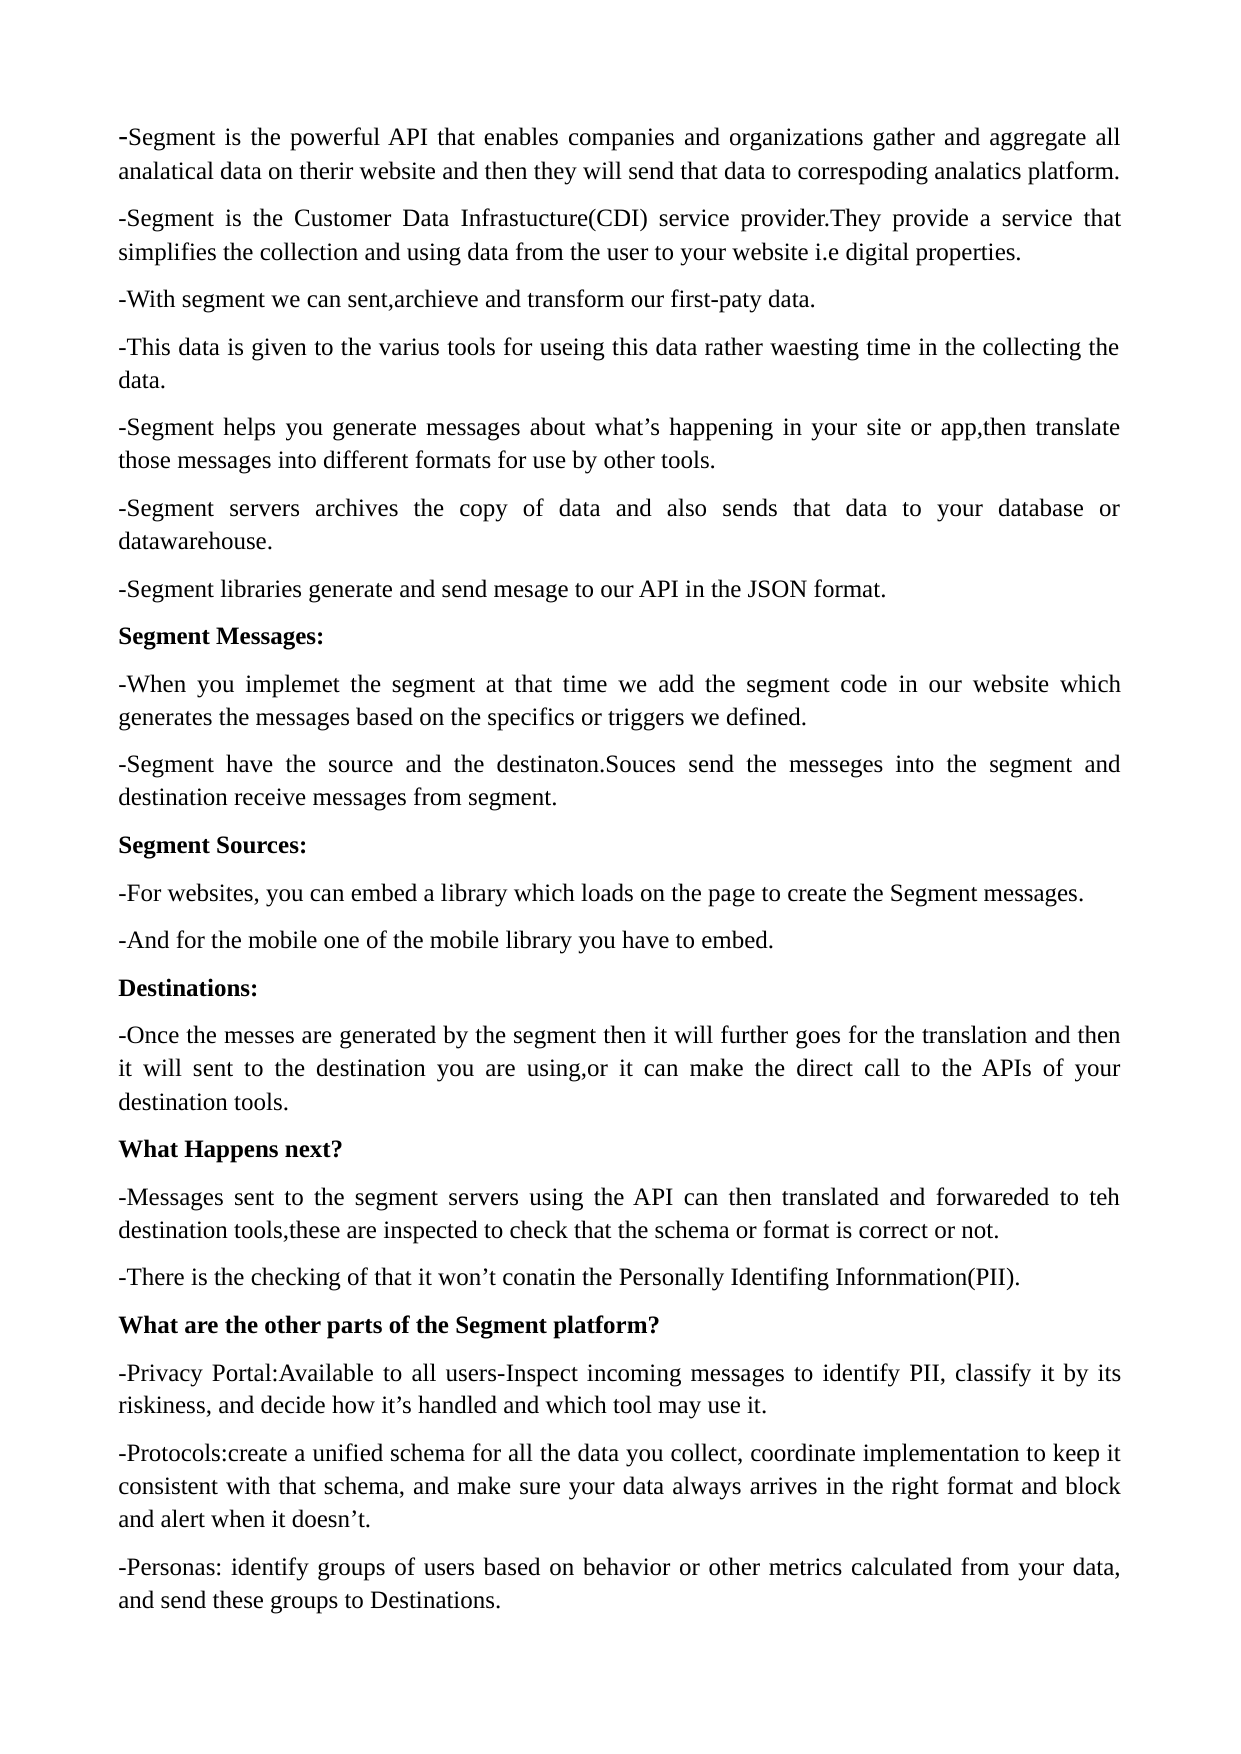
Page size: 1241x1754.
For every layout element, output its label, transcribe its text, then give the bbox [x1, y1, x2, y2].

text -Once the messes are generated by the segment then it will further goes for the translation and then it will sent to the destination you are using,or it can make the direct call to the APIs of your destination tools. [118, 1021, 1122, 1115]
text -Segment helps you generate messages about what’s happening in your site or app,then translate those messages into different formats for use by other tools. [118, 412, 1122, 474]
text -And for the mobile one of the mobile library you have to embed. [118, 925, 1122, 954]
text -There is the checking of that it won’t conatin the Personally Identifing Infornmation(PII). [118, 1262, 1122, 1291]
text -Personas: identify groups of users based on behavior or other metrics calculated from your data, and send these groups to Destinations. [118, 1552, 1122, 1614]
text Segment Messages: [118, 621, 1122, 650]
text -Messages sent to the segment servers using the API can then translated and forwareded to teh destination tools,these are inspected to check that the schema or format is correct or not. [118, 1182, 1122, 1243]
text What Happens next? [118, 1134, 1122, 1163]
text What are the other parts of the Segment platform? [118, 1310, 1122, 1339]
text -Segment servers archives the copy of data and also sends that data to your database or datawarehouse. [118, 493, 1122, 555]
text -This data is given to the varius tools for useing this data rather waesting time in the collecting the data. [118, 332, 1122, 393]
text -Privacy Portal:Available to all users-Inspect incoming messages to identify PII, classify it by its riskiness, and decide how it’s handled and which tool may use it. [118, 1358, 1122, 1419]
text -Protocols:create a unified schema for all the data you collect, coordinate implementation to keep it consistent with that schema, and make sure your data always arrives in the right format and block and alert when it doesn’t. [118, 1438, 1122, 1533]
text -Segment libraries generate and send mesage to our API in the JSON format. [118, 574, 1122, 602]
text -Segment is the Customer Data Infrastucture(CDI) service provider.They provide a service that simplifies the collection and using data from the user to your website i.e digital properties. [118, 203, 1122, 265]
text Destinations: [118, 973, 1122, 1002]
text -When you implemet the segment at that time we add the segment code in our website which generates the messages based on the specifics or triggers we defined. [118, 669, 1122, 731]
text -Segment have the source and the destinaton.Souces send the messeges into the segment and destination receive messages from segment. [118, 749, 1122, 811]
text -With segment we can sent,archieve and transform our first-paty data. [118, 284, 1122, 313]
text -For websites, you can embed a library which loads on the page to create the Segment messages. [118, 878, 1122, 906]
text Segment Sources: [118, 830, 1122, 859]
text -Segment is the powerful API that enables companies and organizations gather and aggregate all analatical data on therir website and then they will send that data to correspoding analatics platform. [118, 118, 1122, 185]
